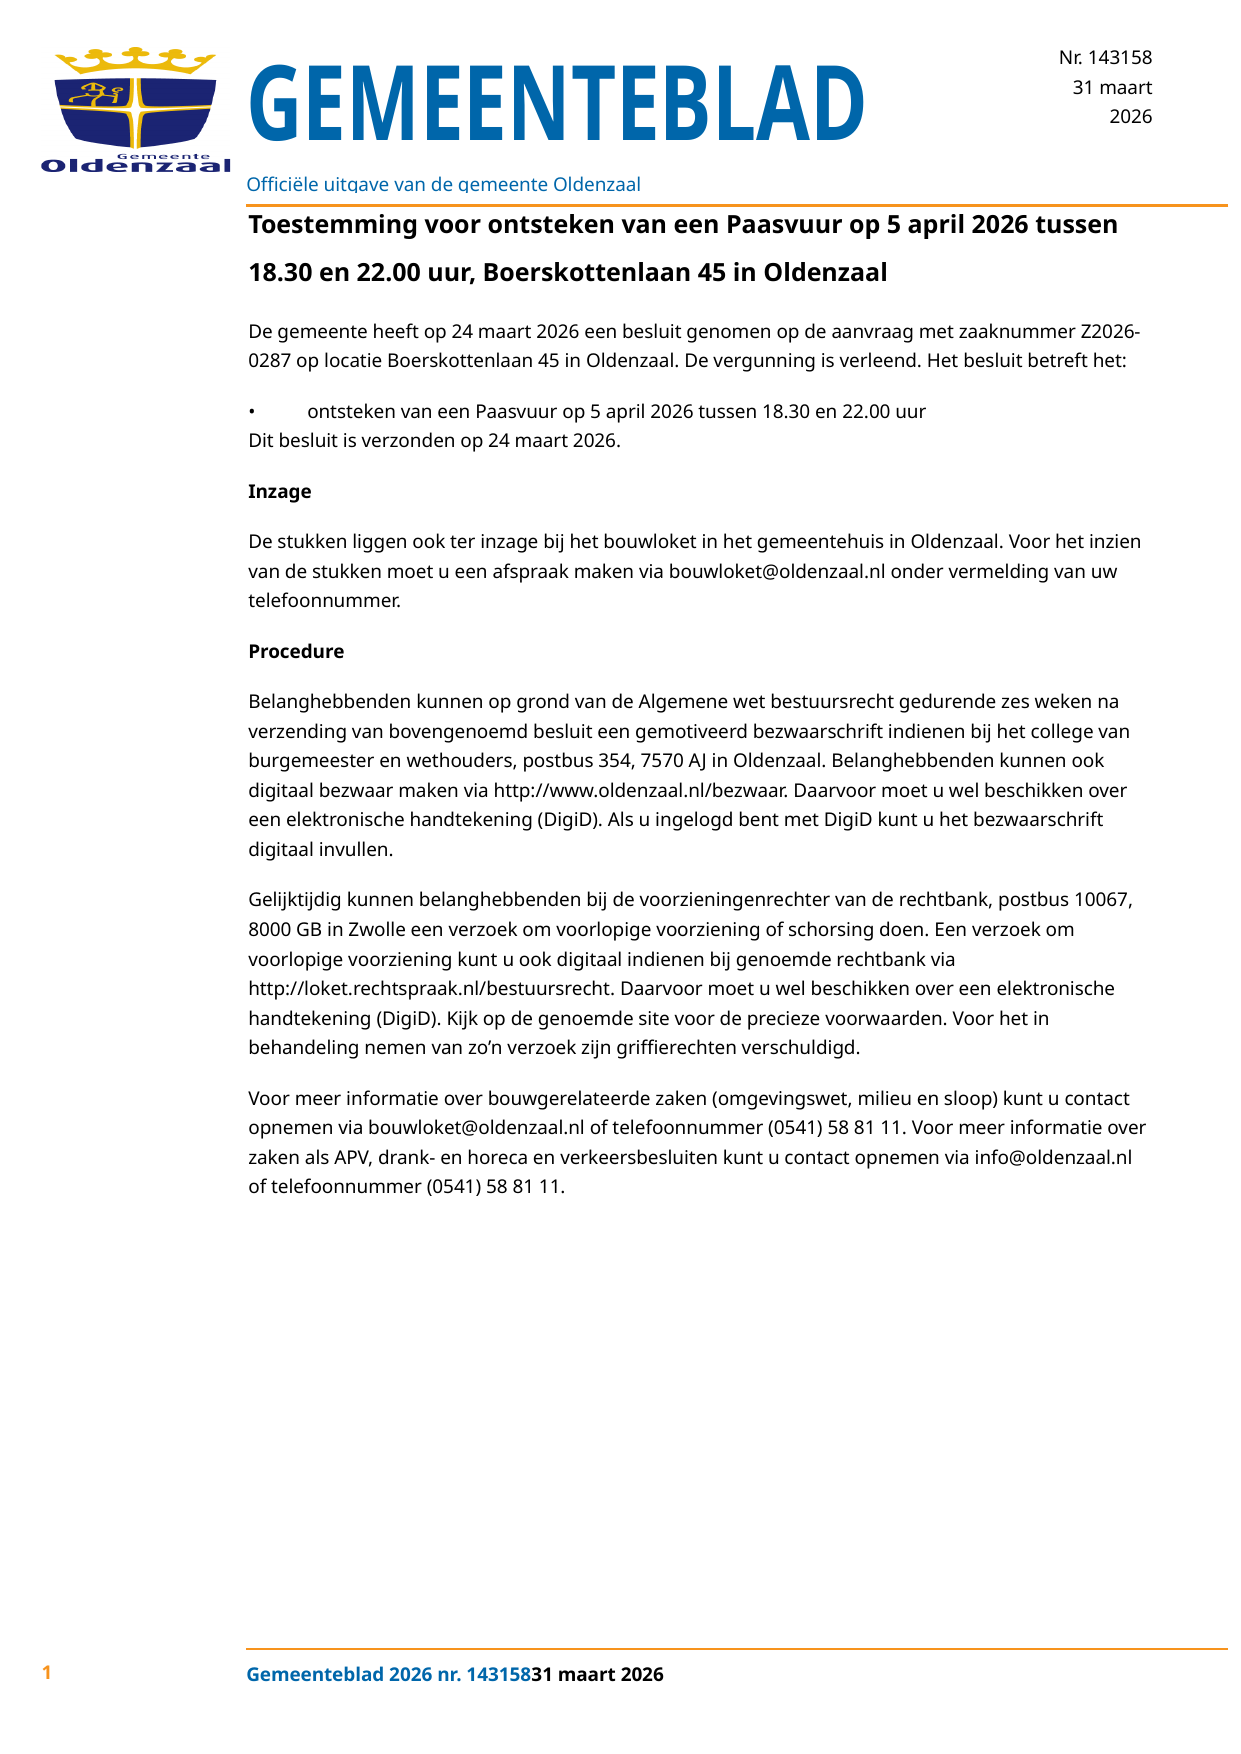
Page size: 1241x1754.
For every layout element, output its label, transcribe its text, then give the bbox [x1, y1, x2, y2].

text Belanghebbenden kunnen op grond van de Algemene wet bestuursrecht gedurende zes weken na verzending van bovengenoemd besluit een gemotiveerd bezwaarschrift indienen bij het college van burgemeester en wethouders, postbus 354, 7570 AJ in Oldenzaal. Belanghebbenden kunnen ook digitaal bezwaar maken via http://www.oldenzaal.nl/bezwaar. Daarvoor moet u wel beschikken over een elektronische handtekening (DigiD). Als u ingelogd bent met DigiD kunt u het bezwaarschrift digitaal invullen. [248, 688, 1152, 862]
text Inzage [248, 478, 1152, 504]
picture [41, 47, 231, 172]
text Toestemming voor ontsteken van een Paasvuur op 5 april 2026 tussen 18.30 en 22.00 uur, Boerskottenlaan 45 in Oldenzaal [248, 207, 1152, 288]
text De gemeente heeft op 24 maart 2026 een besluit genomen op de aanvraag met zaaknummer Z2026-0287 op locatie Boerskottenlaan 45 in Oldenzaal. De vergunning is verleend. Het besluit betreft het: [248, 318, 1152, 373]
text Procedure [248, 638, 1152, 664]
list ontsteken van een Paasvuur op 5 april 2026 tussen 18.30 en 22.00 uur [248, 398, 1152, 424]
text De stukken liggen ook ter inzage bij het bouwloket in het gemeentehuis in Oldenzaal. Voor het inzien van de stukken moet u een afspraak maken via bouwloket@oldenzaal.nl onder vermelding van uw telefoonnummer. [248, 528, 1152, 613]
text Voor meer informatie over bouwgerelateerde zaken (omgevingswet, milieu en sloop) kunt u contact opnemen via bouwloket@oldenzaal.nl of telefoonnummer (0541) 58 81 11. Voor meer informatie over zaken als APV, drank- en horeca en verkeersbesluiten kunt u contact opnemen via info@oldenzaal.nl of telefoonnummer (0541) 58 81 11. [248, 1085, 1152, 1199]
text Dit besluit is verzonden op 24 maart 2026. [248, 427, 1152, 453]
text Gelijktijdig kunnen belanghebbenden bij de voorzieningenrechter van de rechtbank, postbus 10067, 8000 GB in Zwolle een verzoek om voorlopige voorziening of schorsing doen. Een verzoek om voorlopige voorziening kunt u ook digitaal indienen bij genoemde rechtbank via http://loket.rechtspraak.nl/bestuursrecht. Daarvoor moet u wel beschikken over een elektronische handtekening (DigiD). Kijk op de genoemde site voor de precieze voorwaarden. Voor het in behandeling nemen van zo’n verzoek zijn griffierechten verschuldigd. [248, 887, 1152, 1060]
